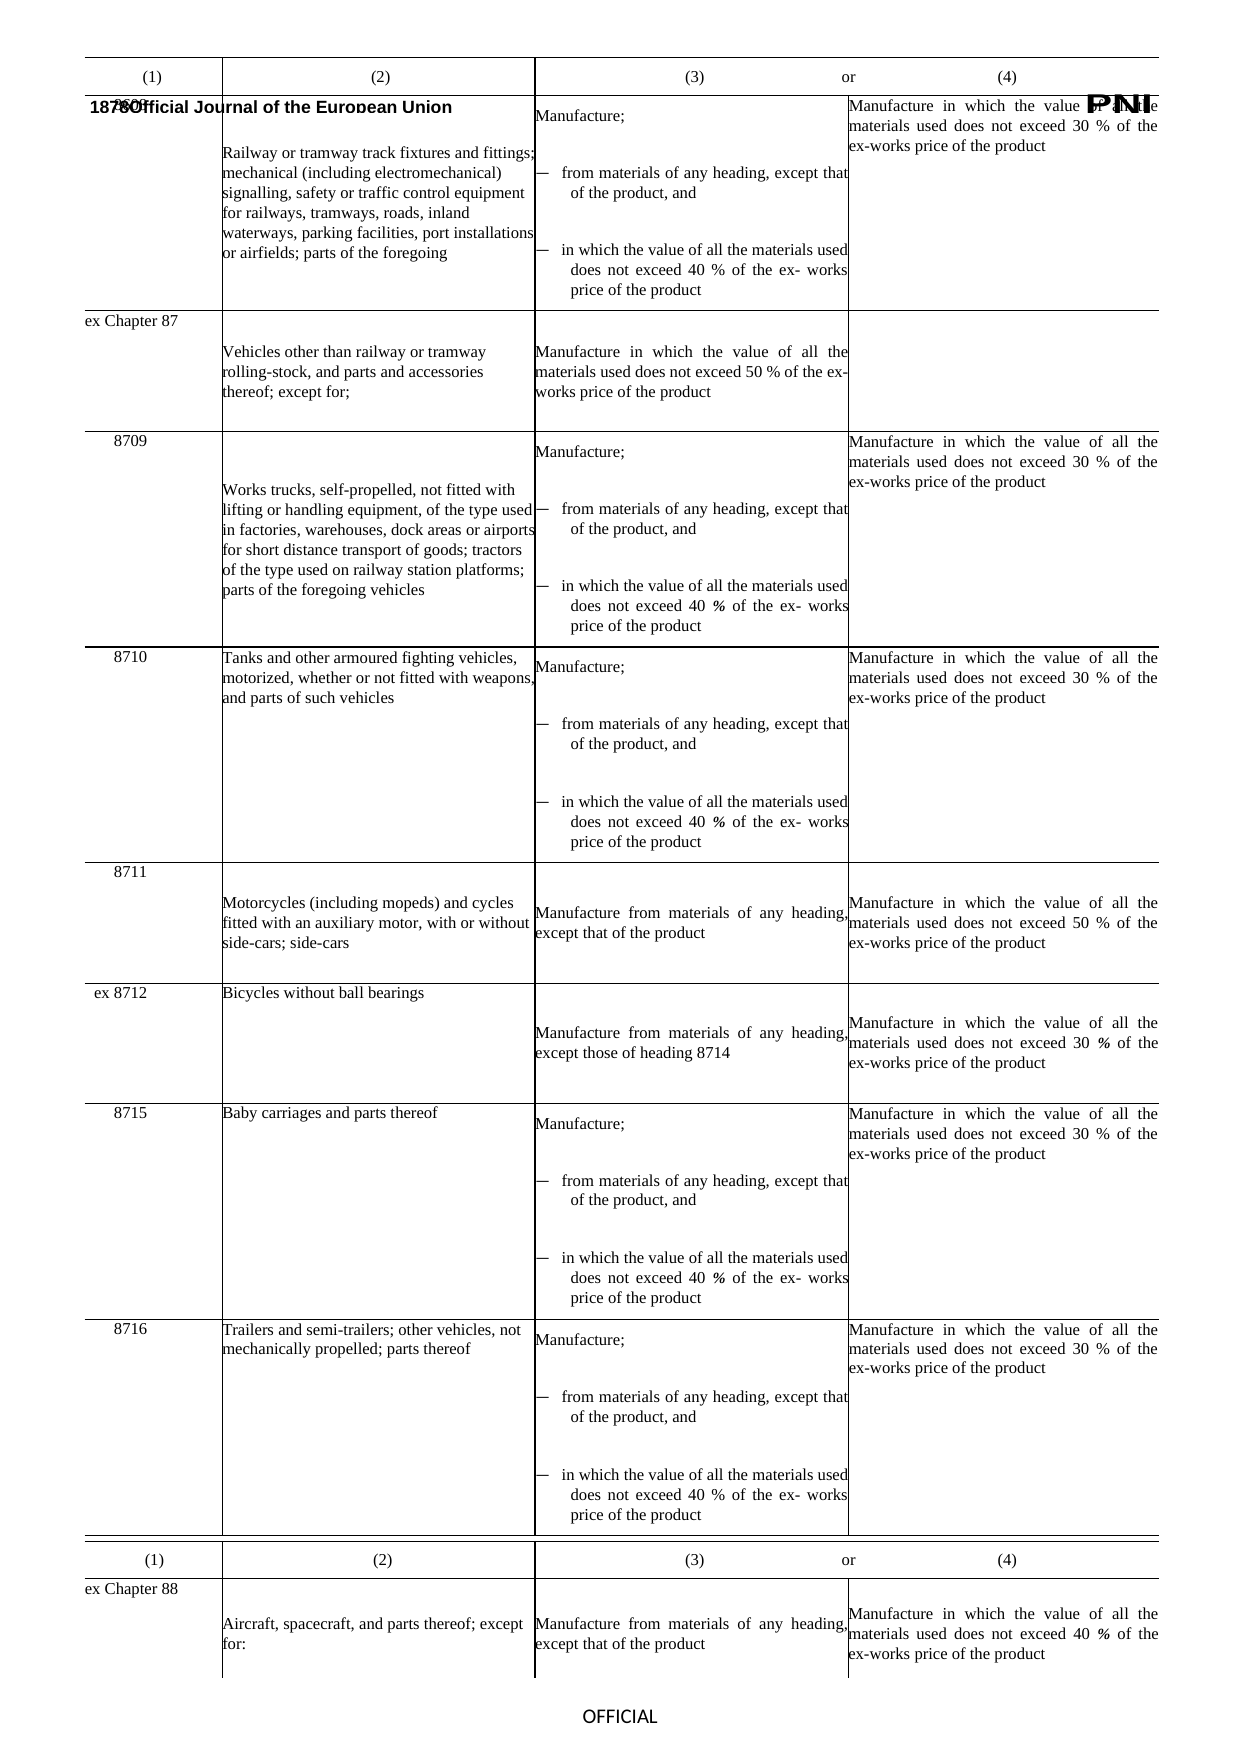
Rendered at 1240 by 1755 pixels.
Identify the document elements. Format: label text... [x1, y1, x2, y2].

table_cell Tanks and other armoured fighting vehicles, motorized, whether or not fitted with weapons, and parts of such vehicles [223, 648, 534, 862]
table_cell Railway or tramway track fixtures and fittings; mechanical (including electro­mechanical) signalling, safety or traffic control equipment for railways, tramways, roads, inland waterways, parking facilities, port installations or airfields; parts of the foregoing [223, 113, 534, 310]
table_cell Aircraft, spacecraft, and parts thereof; except for: [223, 1579, 534, 1678]
table_cell ex 8712 [85, 984, 222, 1102]
table_header (1) [85, 1542, 222, 1578]
table_header (1) [85, 58, 222, 95]
table_header (3) or (4) [536, 58, 1158, 95]
table_cell Manufacture from materials of any heading, except that of the product [536, 863, 848, 982]
table_cell Manufacture; from materials of any heading, except that of the product, and in which the value of all the materials used does not exceed 40 % of the ex- works price of the product [536, 1104, 848, 1318]
table_cell 8710 [85, 648, 222, 862]
table_cell 8711 [85, 863, 222, 982]
table_cell Bicycles without ball bearings [223, 984, 534, 1102]
table_cell Manufacture; from materials of any heading, except that of the product, and in which the value of all the materials used does not exceed 40 % of the ex- works price of the product [536, 1320, 848, 1535]
table_cell Manufacture in which the value of all the materials used does not exceed 30 % of the ex-works price of the product [849, 1104, 1158, 1318]
table_cell Manufacture in which the value of all the materials used does not exceed 50 % of the ex-works price of the product [536, 311, 848, 431]
table_header (2) [223, 1542, 534, 1578]
table_cell Manufacture; from materials of any heading, except that of the product, and in which the value of all the materials used does not exceed 40 % of the ex- works price of the product [536, 648, 848, 862]
table_cell Manufacture in which the value of all the materials used does not exceed 30 % of the ex-works price of the product [849, 984, 1158, 1102]
table_header (3) or (4) [536, 1542, 1158, 1578]
table_cell Manufacture in which the value of all the materials used does not exceed 30 % of the ex-works price of the product [849, 648, 1158, 862]
table_cell Manufacture in which the value of all the materials used does not exceed 50 % of the ex-works price of the product [849, 863, 1158, 982]
table_cell Trailers and semi-trailers; other vehicles, not mechanically propelled; parts thereof [223, 1320, 534, 1535]
table_cell Baby carriages and parts thereof [223, 1104, 534, 1318]
table_cell Manufacture in which the value of all the materials used does not exceed 30 % of the ex-works price of the product [849, 432, 1158, 646]
table_cell 8709 [85, 432, 222, 646]
table_cell 8608 [85, 96, 222, 310]
table_cell [849, 311, 1158, 431]
table_cell ex Chapter 87 [85, 311, 222, 431]
table_cell Manufacture from materials of any heading, except that of the product [536, 1579, 848, 1678]
table_cell Vehicles other than railway or tramway rolling-stock, and parts and accessories thereof; except for; [223, 311, 534, 431]
table_cell Manufacture; from materials of any heading, except that of the product, and in which the value of all the materials used does not exceed 40 % of the ex- works price of the product [536, 432, 848, 646]
table_cell 8716 [85, 1320, 222, 1535]
table_cell Manufacture in which the value of all the materials used does not exceed 30 % of the ex-works price of the product [849, 96, 1158, 310]
table_cell Manufacture from materials of any heading, except those of heading 8714 [536, 984, 848, 1102]
table_cell Manufacture; from materials of any heading, except that of the product, and in which the value of all the materials used does not exceed 40 % of the ex- works price of the product [536, 113, 848, 310]
table_cell ex Chapter 88 [85, 1579, 222, 1678]
table_cell Manufacture in which the value of all the materials used does not exceed 40 % of the ex-works price of the product [849, 1579, 1158, 1678]
table_header (2) [223, 58, 534, 88]
table_cell 8715 [85, 1104, 222, 1318]
table_cell Motorcycles (including mopeds) and cycles fitted with an auxiliary motor, with or without side-cars; side-cars [223, 863, 534, 982]
table_cell Manufacture in which the value of all the materials used does not exceed 30 % of the ex-works price of the product [849, 1320, 1158, 1535]
table_cell Works trucks, self-propelled, not fitted with lifting or handling equipment, of the type used in factories, warehouses, dock areas or airports for short distance transport of goods; tractors of the type used on railway station platforms; parts of the foregoing vehicles [223, 432, 534, 646]
